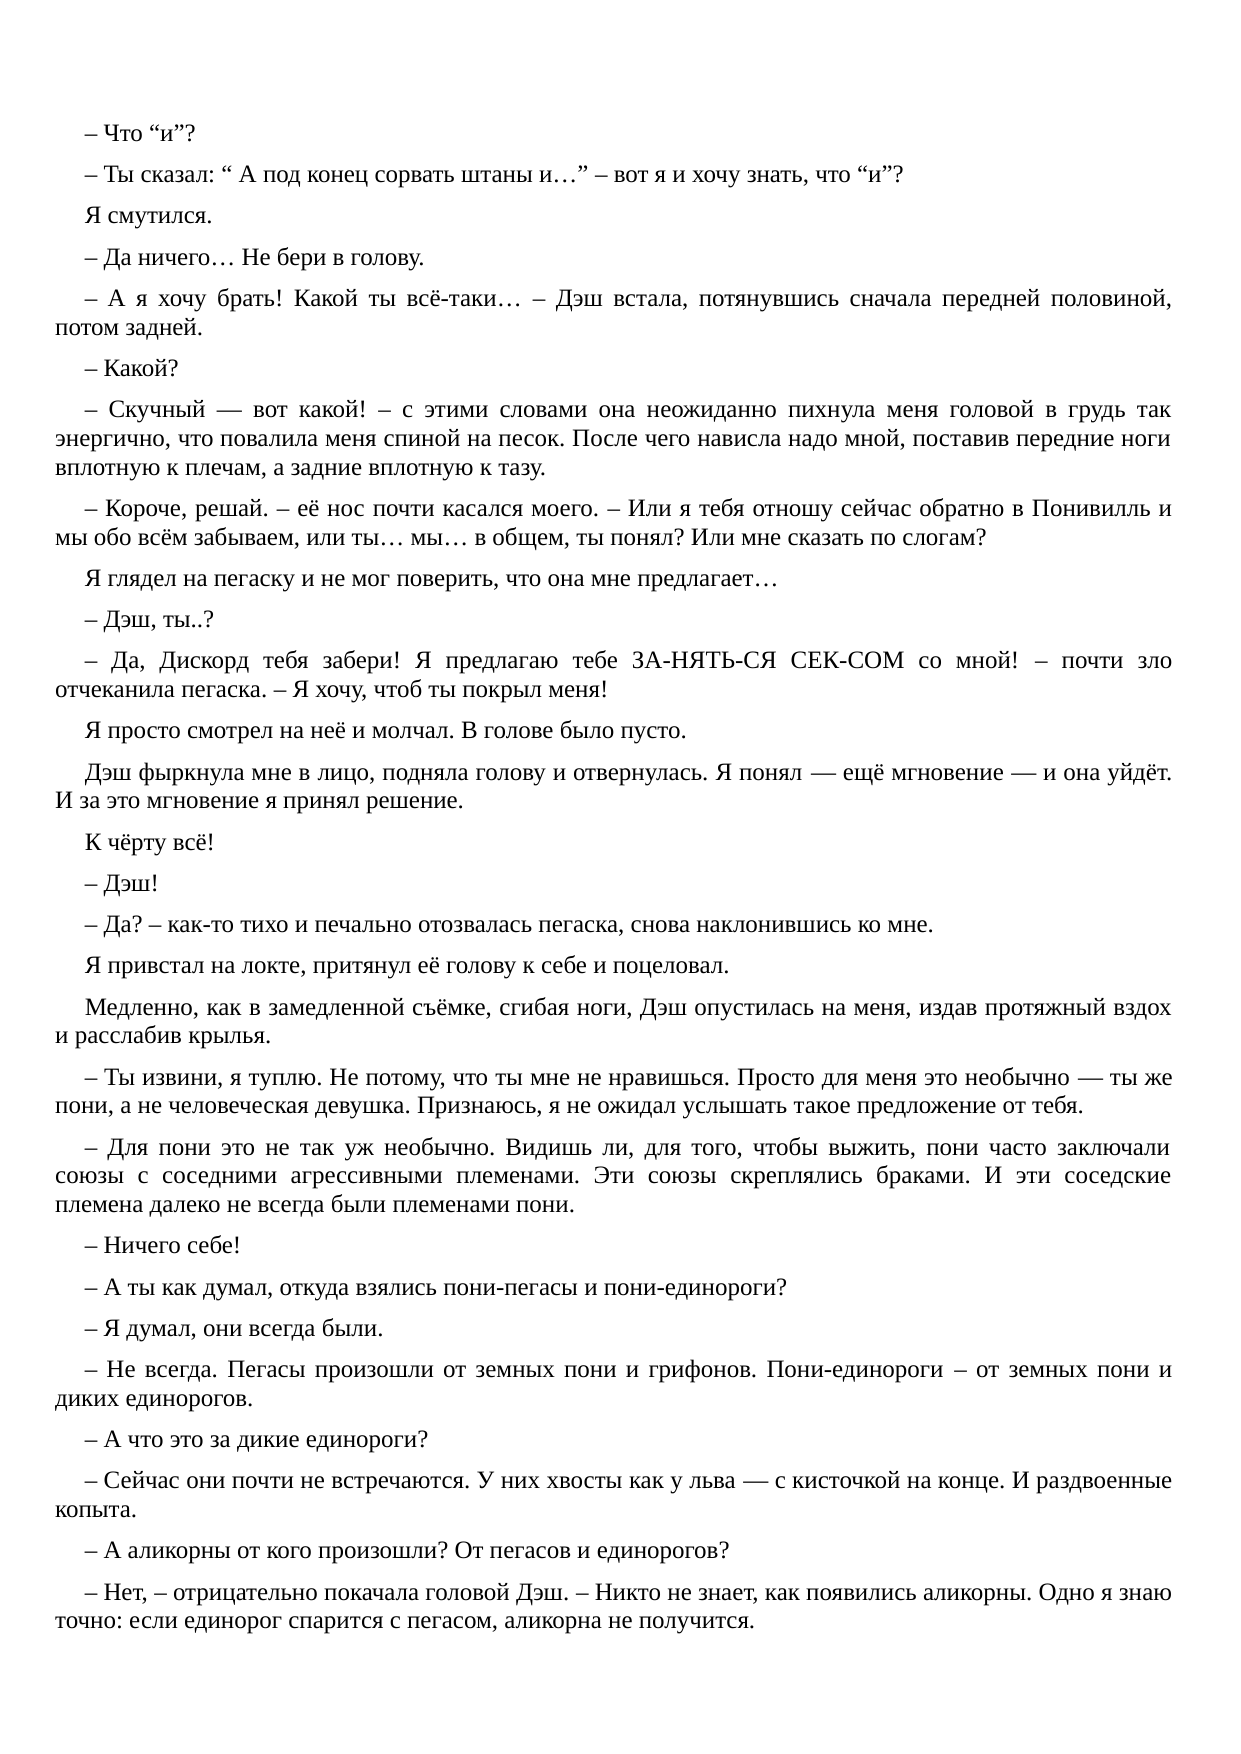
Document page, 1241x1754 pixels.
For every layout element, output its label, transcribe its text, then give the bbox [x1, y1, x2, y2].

text Дэш фыркнула мне в лицо, подняла голову и отвернулась. Я понял — ещё мгновение — и она уйдёт. И за это мгновение я принял решение. [55, 757, 1172, 814]
text – Да ничего… Не бери в голову. [55, 242, 1172, 271]
text Я смутился. [55, 201, 1172, 229]
text – Дэш! [55, 868, 1172, 897]
text – А аликорны от кого произошли? От пегасов и единорогов? [55, 1536, 1172, 1564]
text – Сейчас они почти не встречаются. У них хвосты как у льва — с кисточкой на конце. И раздвоенные копыта. [55, 1466, 1172, 1523]
text – Ты сказал: “ А под конец сорвать штаны и…” – вот я и хочу знать, что “и”? [55, 159, 1172, 188]
text – А что это за дикие единороги? [55, 1424, 1172, 1453]
text – Да, Дискорд тебя забери! Я предлагаю тебе ЗА-НЯТЬ-СЯ СЕК-СОМ со мной! – почти зло отчеканила пегаска. – Я хочу, чтоб ты покрыл меня! [55, 646, 1172, 703]
text – Не всегда. Пегасы произошли от земных пони и грифонов. Пони-единороги – от земных пони и диких единорогов. [55, 1354, 1172, 1412]
text – Ты извини, я туплю. Не потому, что ты мне не нравишься. Просто для меня это необычно — ты же пони, а не человеческая девушка. Признаюсь, я не ожидал услышать такое предложение от тебя. [55, 1062, 1172, 1119]
text – Нет, – отрицательно покачала головой Дэш. – Никто не знает, как появились аликорны. Одно я знаю точно: если единорог спарится с пегасом, аликорна не получится. [55, 1577, 1172, 1634]
text – Я думал, они всегда были. [55, 1313, 1172, 1342]
text Я привстал на локте, притянул её голову к себе и поцеловал. [55, 951, 1172, 979]
text – Дэш, ты..? [55, 604, 1172, 633]
text – А ты как думал, откуда взялись пони-пегасы и пони-единороги? [55, 1272, 1172, 1301]
text – Короче, решай. – её нос почти касался моего. – Или я тебя отношу сейчас обратно в Понивилль и мы обо всём забываем, или ты… мы… в общем, ты понял? Или мне сказать по слогам? [55, 493, 1172, 551]
text Медленно, как в замедленной съёмке, сгибая ноги, Дэш опустилась на меня, издав протяжный вздох и расслабив крылья. [55, 992, 1172, 1049]
text К чёрту всё! [55, 827, 1172, 856]
text – Скучный — вот какой! – с этими словами она неожиданно пихнула меня головой в грудь так энергично, что повалила меня спиной на песок. После чего нависла надо мной, поставив передние ноги вплотную к плечам, а задние вплотную к тазу. [55, 394, 1172, 481]
text Я глядел на пегаску и не мог поверить, что она мне предлагает… [55, 563, 1172, 592]
text – Для пони это не так уж необычно. Видишь ли, для того, чтобы выжить, пони часто заключали союзы с соседними агрессивными племенами. Эти союзы скреплялись браками. И эти соседские племена далеко не всегда были племенами пони. [55, 1132, 1172, 1218]
text – Ничего себе! [55, 1231, 1172, 1259]
text – Что “и”? [55, 118, 1172, 147]
text – А я хочу брать! Какой ты всё-таки… – Дэш встала, потянувшись сначала передней половиной, потом задней. [55, 283, 1172, 341]
text – Какой? [55, 353, 1172, 382]
text Я просто смотрел на неё и молчал. В голове было пусто. [55, 716, 1172, 744]
text – Да? – как-то тихо и печально отозвалась пегаска, снова наклонившись ко мне. [55, 909, 1172, 938]
